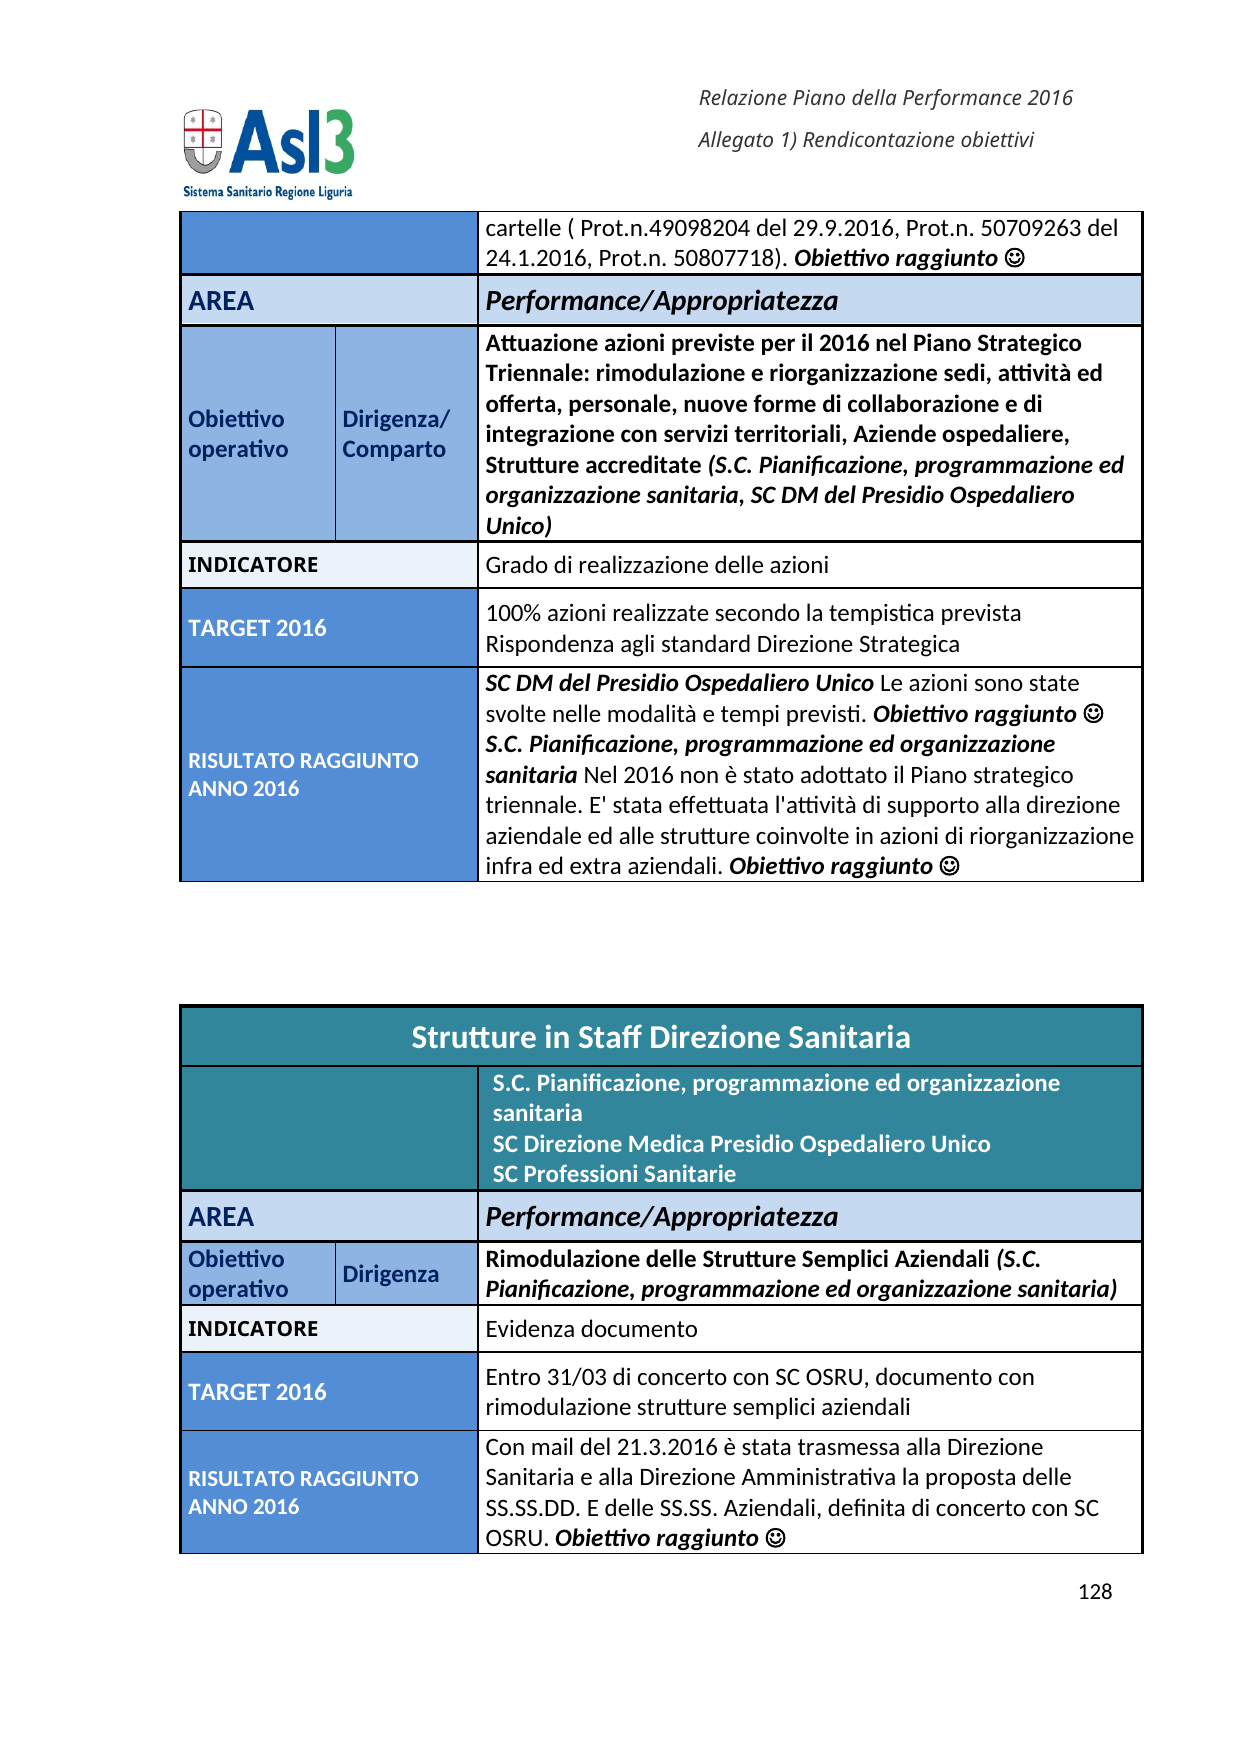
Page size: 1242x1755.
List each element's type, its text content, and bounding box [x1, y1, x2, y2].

table_cell [335, 1353, 477, 1430]
table_cell AREA [182, 276, 477, 323]
table_cell Evidenza documento [479, 1306, 1141, 1351]
table_cell [182, 1067, 335, 1189]
table_header Strutture in Staff Direzione Sanitaria [182, 1008, 1141, 1065]
table_cell Dirigenza [336, 1243, 477, 1304]
table_cell Obiettivo operativo [182, 1243, 335, 1304]
table_cell Entro 31/03 di concerto con SC OSRU, documento con rimodulazione strutture semplici aziendali [479, 1353, 1141, 1430]
table_cell Con mail del 21.3.2016 è stata trasmessa alla Direzione Sanitaria e alla Direzione Amministrativa la proposta delle SS.SS.DD. E delle SS.SS. Aziendali, definita di concerto con SC OSRU. Obiettivo raggiunto  [479, 1431, 1141, 1553]
table_cell S.C. Pianificazione, programmazione ed organizzazione sanitaria SC Direzione Medica Presidio Ospedaliero Unico SC Professioni Sanitarie [479, 1067, 1141, 1189]
table_cell Attuazione azioni previste per il 2016 nel Piano Strategico Triennale: rimodulazione e riorganizzazione sedi, attività ed offerta, personale, nuove forme di collaborazione e di integrazione con servizi territoriali, Aziende ospedaliere, Strutture accreditate (S.C. Pianificazione, programmazione ed organizzazione sanitaria, SC DM del Presidio Ospedaliero Unico) [479, 327, 1141, 540]
table_cell Grado di realizzazione delle azioni [479, 543, 1141, 587]
table_cell [182, 212, 477, 273]
table_cell TARGET 2016 [182, 1353, 335, 1430]
table_cell SC DM del Presidio Ospedaliero Unico Le azioni sono state svolte nelle modalità e tempi previsti. Obiettivo raggiunto  S.C. Pianificazione, programmazione ed organizzazione sanitaria Nel 2016 non è stato adottato il Piano strategico triennale. E' stata effettuata l'attività di supporto alla direzione aziendale ed alle strutture coinvolte in azioni di riorganizzazione infra ed extra aziendali. Obiettivo raggiunto  [479, 668, 1141, 881]
table_cell RISULTATO RAGGIUNTO ANNO 2016 [182, 668, 477, 881]
table_cell [335, 589, 477, 666]
table_cell RISULTATO RAGGIUNTO ANNO 2016 [182, 1431, 477, 1553]
table_cell Rimodulazione delle Strutture Semplici Aziendali (S.C. Pianificazione, programmazione ed organizzazione sanitaria) [479, 1243, 1141, 1304]
table_cell 100% azioni realizzate secondo la tempistica prevista Rispondenza agli standard Direzione Strategica [479, 589, 1141, 666]
table_cell Obiettivo operativo [182, 327, 335, 540]
table_cell Performance/Appropriatezza [479, 1192, 1141, 1240]
table_cell TARGET 2016 [182, 589, 335, 666]
table_cell Performance/Appropriatezza [479, 276, 1141, 323]
table_cell INDICATORE [182, 543, 477, 587]
table_cell cartelle ( Prot.n.49098204 del 29.9.2016, Prot.n. 50709263 del 24.1.2016, Prot.n. 50807718). Obiettivo raggiunto  [479, 212, 1141, 273]
table_cell AREA [182, 1192, 477, 1240]
table_cell [335, 1067, 477, 1189]
table_cell Dirigenza/ Comparto [336, 327, 477, 540]
table_cell INDICATORE [182, 1306, 477, 1351]
